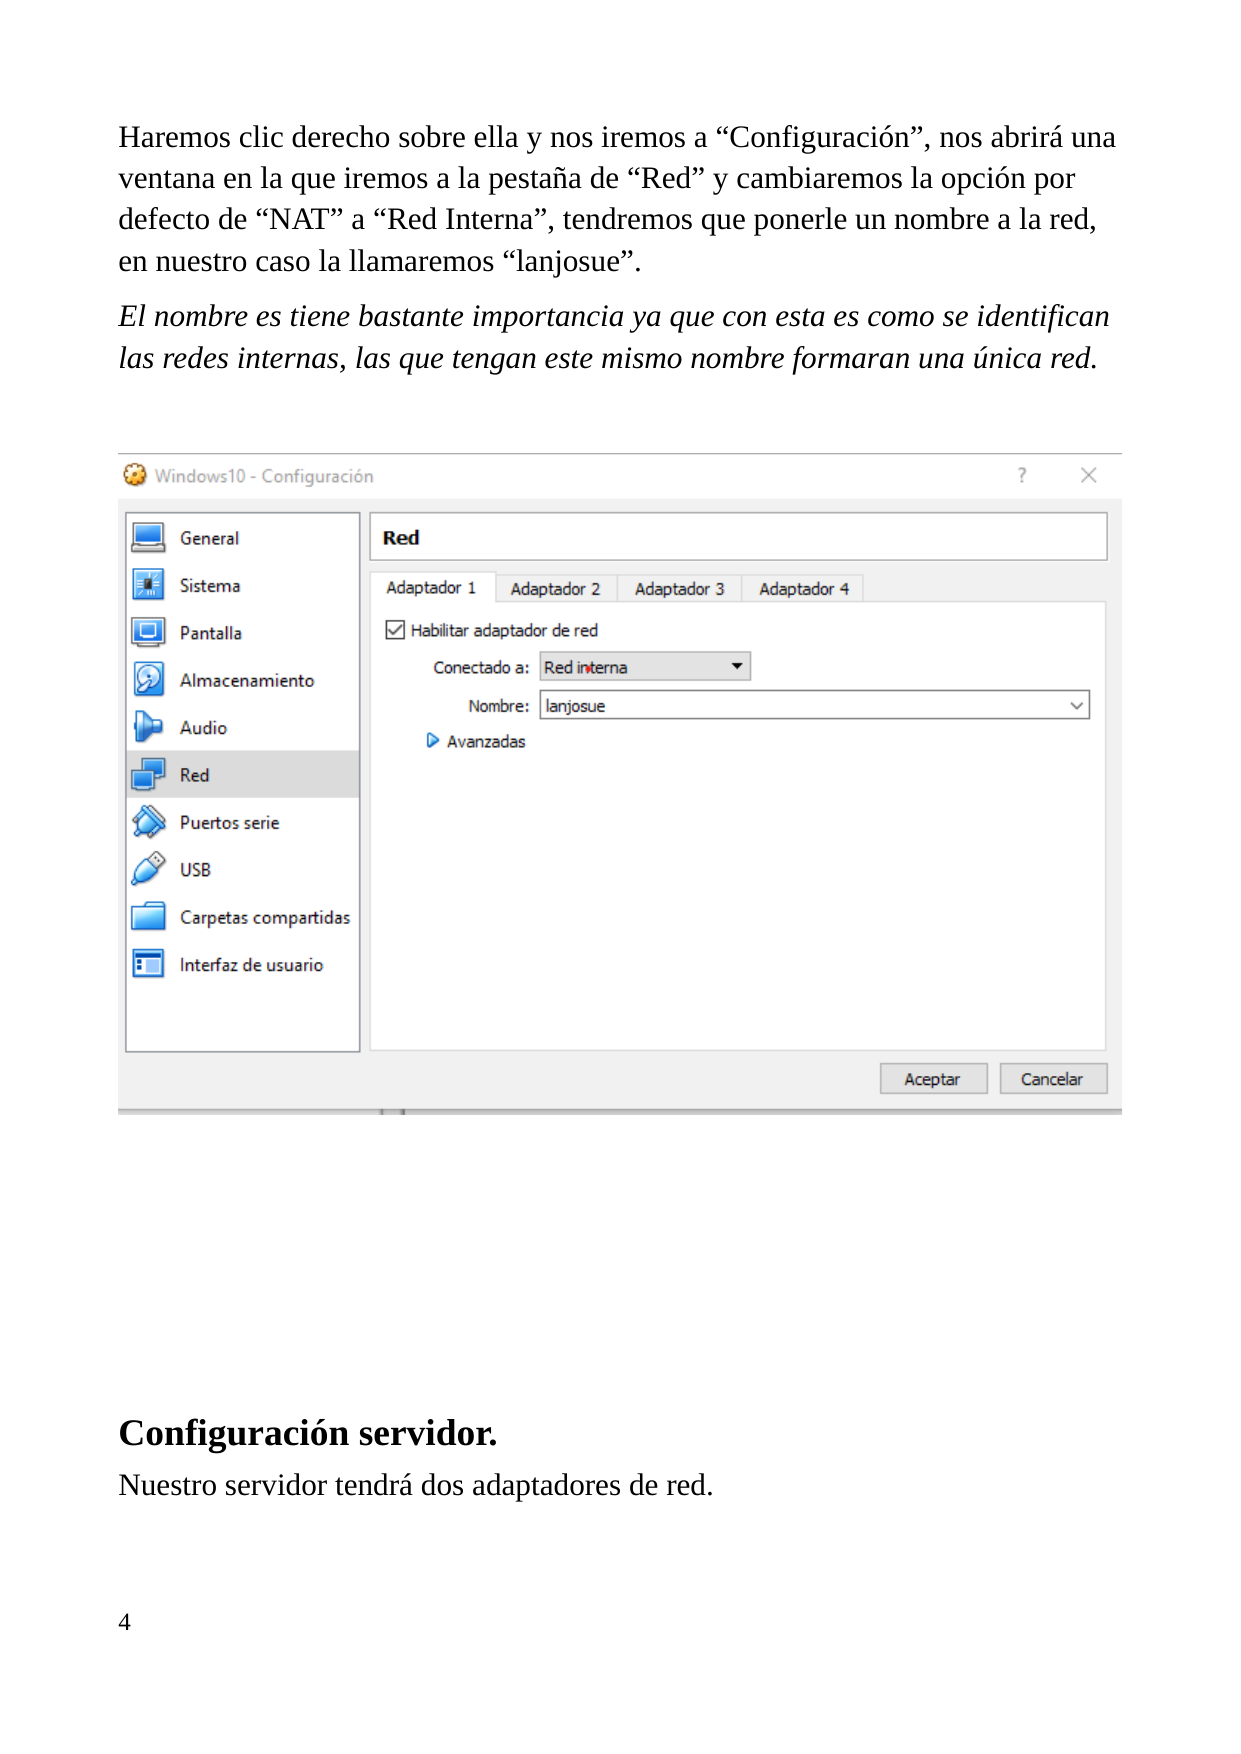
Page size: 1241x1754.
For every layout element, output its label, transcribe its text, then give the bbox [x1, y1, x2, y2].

text Haremos clic derecho sobre ella y nos iremos a “Configuración”, nos abrirá una ventana en la que iremos a la pestaña de “Red” y cambiaremos la opción por defecto de “NAT” a “Red Interna”, tendremos que ponerle un nombre a la red, en nuestro caso la llamaremos “lanjosue”. [118, 118, 1122, 278]
text El nombre es tiene bastante importancia ya que con esta es como se identifican las redes internas, las que tengan este mismo nombre formaran una única red. [118, 298, 1122, 375]
text Nuestro servidor tendrá dos adaptadores de red. [118, 1466, 1122, 1502]
picture [118, 453, 1123, 1115]
subtitle Configuración servidor. [118, 1411, 1122, 1454]
